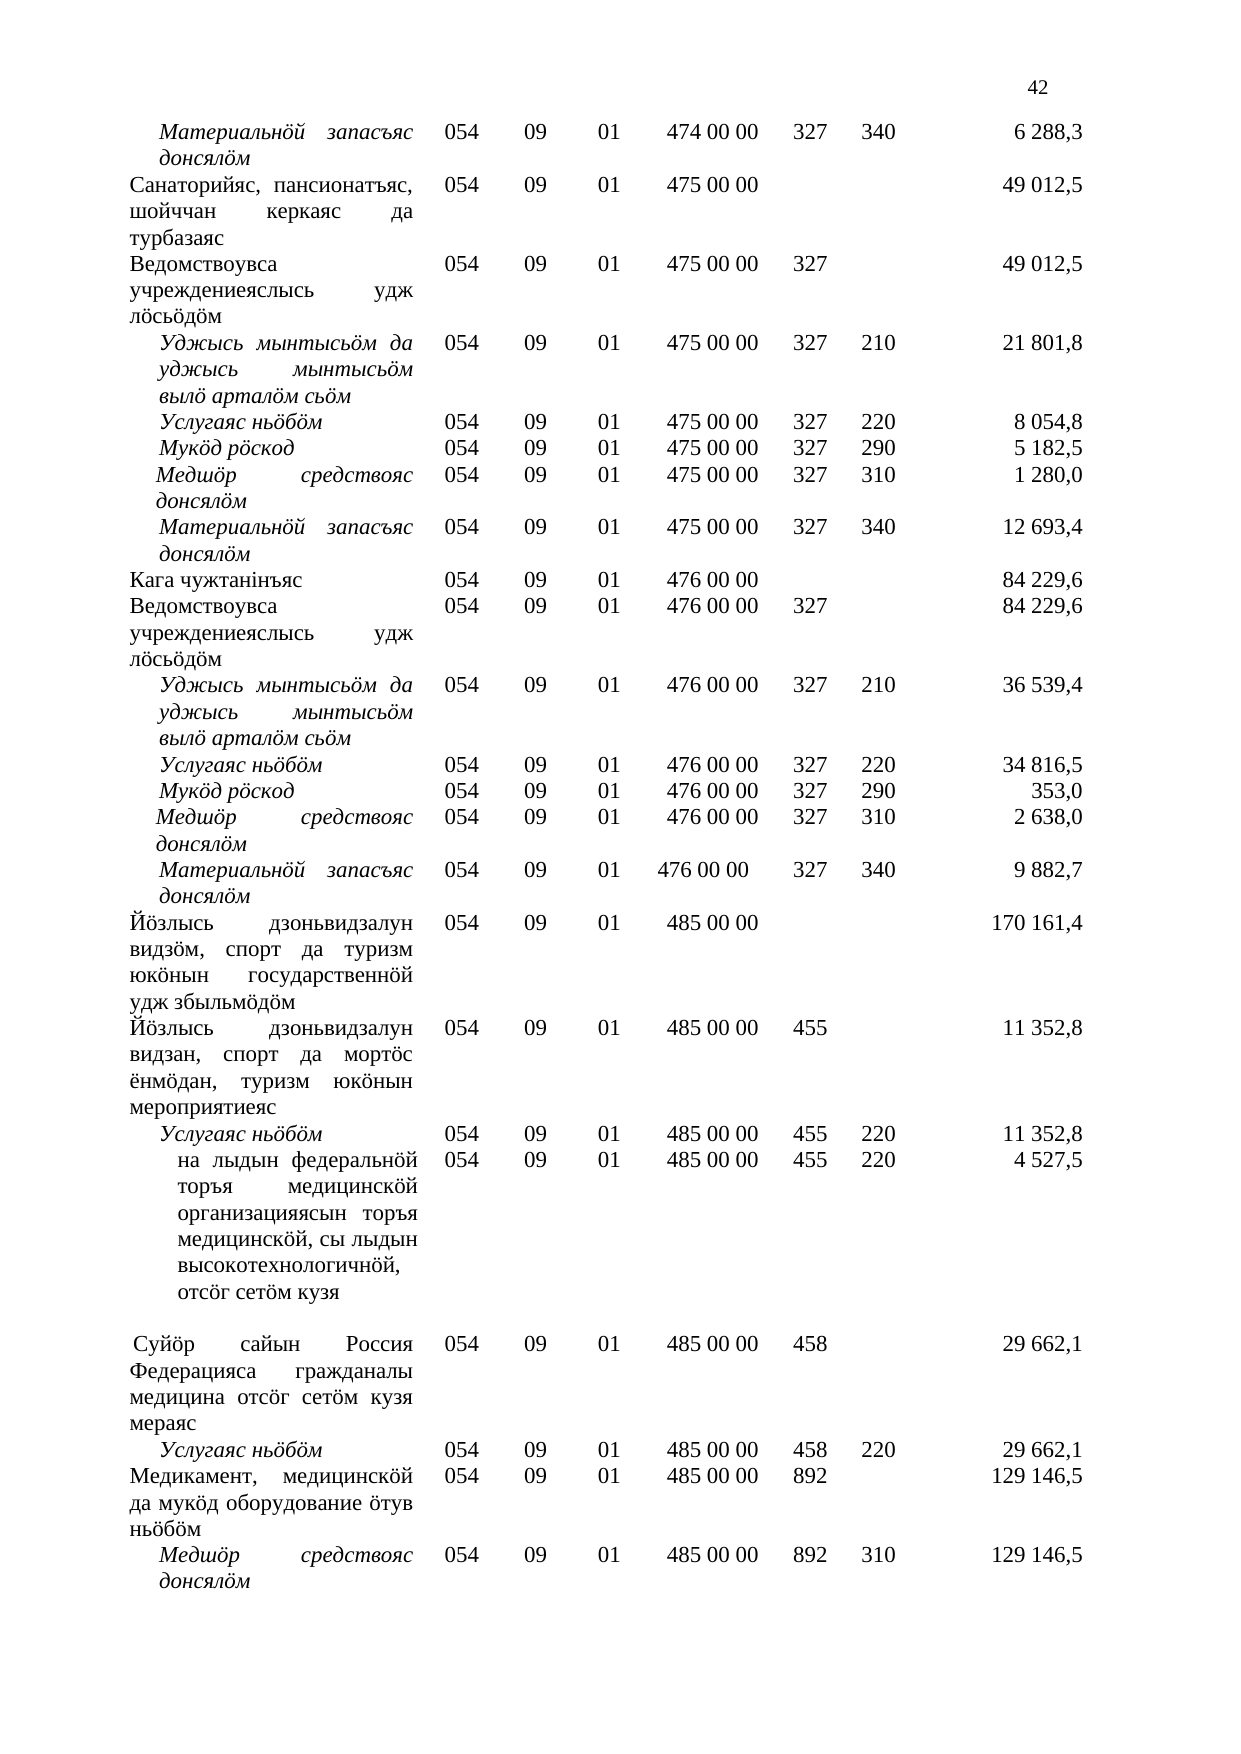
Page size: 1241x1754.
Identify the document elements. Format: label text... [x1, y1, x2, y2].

table_cell 09 [498, 329, 572, 408]
table_cell [779, 909, 841, 1014]
table_cell 455 [779, 1146, 841, 1330]
table_cell 476 00 00 [646, 777, 779, 803]
table_cell 220 [841, 1146, 915, 1330]
table_cell 01 [572, 566, 646, 592]
table_cell 340 [841, 118, 915, 171]
table_cell 09 [498, 1330, 572, 1436]
table_cell 1 280,0 [915, 461, 1094, 513]
table_cell 327 [779, 514, 841, 566]
table_cell 054 [425, 514, 498, 566]
table_cell 327 [779, 250, 841, 329]
table_cell [1094, 329, 1150, 408]
table_cell 054 [425, 856, 498, 909]
table_cell 327 [779, 777, 841, 803]
table_cell 476 00 00 [646, 856, 779, 909]
table_cell 054 [425, 909, 498, 1014]
table_cell 485 00 00 [646, 1120, 779, 1146]
table_cell Мукöд рöскод [118, 434, 424, 461]
table_cell 290 [841, 434, 915, 461]
table_cell 220 [841, 1436, 915, 1462]
table_cell 054 [425, 461, 498, 513]
table_cell 09 [498, 514, 572, 566]
table_cell 09 [498, 856, 572, 909]
table_cell 01 [572, 1120, 646, 1146]
table_cell 01 [572, 514, 646, 566]
table_cell 01 [572, 1330, 646, 1436]
table_cell 310 [841, 1541, 915, 1594]
table_cell 9 882,7 [915, 856, 1094, 909]
table_cell 220 [841, 751, 915, 777]
table_cell Мукöд рöскод [118, 777, 424, 803]
table_cell 09 [498, 803, 572, 856]
table_cell 054 [425, 751, 498, 777]
table_cell 340 [841, 856, 915, 909]
table_cell 327 [779, 751, 841, 777]
table_cell 09 [498, 1541, 572, 1594]
table_cell [1094, 777, 1150, 803]
table_cell 09 [498, 434, 572, 461]
table_cell 054 [425, 1146, 498, 1330]
table_cell Услугаяс ньöбöм [118, 1120, 424, 1146]
table_cell 485 00 00 [646, 1462, 779, 1541]
table_cell 054 [425, 566, 498, 592]
table_cell [1094, 1146, 1150, 1330]
table_cell 01 [572, 751, 646, 777]
table_cell 129 146,5 [915, 1541, 1094, 1594]
table_cell [1094, 566, 1150, 592]
table_cell 09 [498, 1462, 572, 1541]
table_cell 054 [425, 1541, 498, 1594]
table_cell 485 00 00 [646, 1436, 779, 1462]
table_cell 475 00 00 [646, 171, 779, 250]
table_cell Кага чужтанiнъяс [118, 566, 424, 592]
table_cell 353,0 [915, 777, 1094, 803]
table_cell 01 [572, 593, 646, 672]
table_cell 49 012,5 [915, 171, 1094, 250]
table_cell [1094, 514, 1150, 566]
table_cell 327 [779, 593, 841, 672]
table_cell 475 00 00 [646, 461, 779, 513]
table_cell 12 693,4 [915, 514, 1094, 566]
table_cell 054 [425, 171, 498, 250]
table_cell 210 [841, 329, 915, 408]
table_cell 01 [572, 171, 646, 250]
table_cell 310 [841, 461, 915, 513]
table_cell 340 [841, 514, 915, 566]
table_cell [1094, 171, 1150, 250]
table_cell 01 [572, 408, 646, 434]
table_cell 09 [498, 461, 572, 513]
table_cell [841, 171, 915, 250]
table_cell 4 527,5 [915, 1146, 1094, 1330]
table_cell 01 [572, 777, 646, 803]
table_cell 09 [498, 1120, 572, 1146]
table_cell 220 [841, 1120, 915, 1146]
table_cell 475 00 00 [646, 408, 779, 434]
table_cell 892 [779, 1541, 841, 1594]
table_cell 455 [779, 1120, 841, 1146]
table_cell 11 352,8 [915, 1014, 1094, 1119]
table_cell 01 [572, 1014, 646, 1119]
table_cell 8 054,8 [915, 408, 1094, 434]
table_cell 476 00 00 [646, 803, 779, 856]
table_cell 09 [498, 250, 572, 329]
table_cell [841, 909, 915, 1014]
table_cell 09 [498, 751, 572, 777]
table_cell 01 [572, 250, 646, 329]
table_cell 01 [572, 1462, 646, 1541]
table_cell 09 [498, 408, 572, 434]
table_cell Услугаяс ньöбöм [118, 408, 424, 434]
table_cell 485 00 00 [646, 1014, 779, 1119]
table_cell [1094, 408, 1150, 434]
table_cell 474 00 00 [646, 118, 779, 171]
table_cell 09 [498, 171, 572, 250]
table_cell 485 00 00 [646, 1541, 779, 1594]
table_cell 34 816,5 [915, 751, 1094, 777]
table_cell [1094, 434, 1150, 461]
table_cell Услугаяс ньöбöм [118, 1436, 424, 1462]
table_cell 29 662,1 [915, 1330, 1094, 1436]
table_cell 455 [779, 1014, 841, 1119]
table_cell Медшöр средствояс донсялöм [118, 1541, 424, 1594]
table_cell 476 00 00 [646, 751, 779, 777]
table_cell 327 [779, 803, 841, 856]
table_cell 29 662,1 [915, 1436, 1094, 1462]
table_cell 01 [572, 856, 646, 909]
table_cell 220 [841, 408, 915, 434]
table_cell 84 229,6 [915, 593, 1094, 672]
table_cell [1094, 1462, 1150, 1541]
table_cell [1094, 909, 1150, 1014]
table_cell Уджысь мынтысьöм да уджысь мынтысьöм вылö арталöм сьöм [118, 672, 424, 751]
table_cell 09 [498, 593, 572, 672]
table_cell [1094, 672, 1150, 751]
table_cell 01 [572, 1541, 646, 1594]
table_cell 475 00 00 [646, 250, 779, 329]
table_cell 09 [498, 672, 572, 751]
table_cell Материальнöй запасъяс донсялöм [118, 856, 424, 909]
table_cell [1094, 1120, 1150, 1146]
table_cell [1094, 593, 1150, 672]
table_cell 6 288,3 [915, 118, 1094, 171]
table_cell 054 [425, 777, 498, 803]
table_cell Материальнöй запасъяс донсялöм [118, 118, 424, 171]
table_cell 475 00 00 [646, 514, 779, 566]
table_cell 054 [425, 1330, 498, 1436]
table_cell 170 161,4 [915, 909, 1094, 1014]
table_cell 054 [425, 803, 498, 856]
table_cell 21 801,8 [915, 329, 1094, 408]
table_cell 36 539,4 [915, 672, 1094, 751]
table_cell 01 [572, 672, 646, 751]
table_cell Медшöр средствояс донсялöм [118, 803, 424, 856]
table_cell 01 [572, 1146, 646, 1330]
table_cell 327 [779, 672, 841, 751]
table_cell [779, 171, 841, 250]
table_cell 475 00 00 [646, 434, 779, 461]
table_cell Услугаяс ньöбöм [118, 751, 424, 777]
table_cell 310 [841, 803, 915, 856]
table_cell 327 [779, 434, 841, 461]
table_cell Медикамент, медицинскöй да мукöд оборудование öтув ньöбöм [118, 1462, 424, 1541]
table_cell [1094, 1330, 1150, 1436]
table_cell [841, 1014, 915, 1119]
table_cell 09 [498, 1014, 572, 1119]
table_cell 09 [498, 777, 572, 803]
table_cell [841, 250, 915, 329]
table_cell [1094, 856, 1150, 909]
table_cell [841, 1462, 915, 1541]
table_cell 09 [498, 566, 572, 592]
table_cell 09 [498, 118, 572, 171]
table_cell 054 [425, 672, 498, 751]
table_cell 054 [425, 408, 498, 434]
table_cell 485 00 00 [646, 1330, 779, 1436]
table_cell 054 [425, 329, 498, 408]
table_cell 327 [779, 856, 841, 909]
table_cell Уджысь мынтысьöм да уджысь мынтысьöм вылö арталöм сьöм [118, 329, 424, 408]
table_cell 327 [779, 118, 841, 171]
table_cell [1094, 1436, 1150, 1462]
table_cell Суйöр сайын Россия Федерацияса гражданалы медицина отсöг сетöм кузя мераяс [118, 1330, 424, 1436]
table_cell 49 012,5 [915, 250, 1094, 329]
table_cell Санаторийяс, пансионатъяс, шойччан керкаяс да турбазаяс [118, 171, 424, 250]
table_cell 01 [572, 1436, 646, 1462]
table_cell 327 [779, 329, 841, 408]
table_cell Ведомствоувса учреждениеяслысь удж лöсьöдöм [118, 250, 424, 329]
table_cell 476 00 00 [646, 593, 779, 672]
table_cell [841, 593, 915, 672]
table_cell 476 00 00 [646, 566, 779, 592]
table_cell 485 00 00 [646, 909, 779, 1014]
table_cell 054 [425, 250, 498, 329]
table_cell 892 [779, 1462, 841, 1541]
table_cell 84 229,6 [915, 566, 1094, 592]
table_cell 054 [425, 1436, 498, 1462]
table_cell [1094, 461, 1150, 513]
table_cell 2 638,0 [915, 803, 1094, 856]
table_cell 327 [779, 461, 841, 513]
table_cell 210 [841, 672, 915, 751]
table_cell [1094, 118, 1150, 171]
table_cell Йöзлысь дзоньвидзалун видзöм, спорт да туризм юкöнын государственнöй удж збыльмöдöм [118, 909, 424, 1014]
table_cell 01 [572, 461, 646, 513]
table_cell 054 [425, 1014, 498, 1119]
table_cell 09 [498, 1146, 572, 1330]
table_cell 09 [498, 909, 572, 1014]
table_cell 01 [572, 329, 646, 408]
table_cell [1094, 1541, 1150, 1594]
table_cell на лыдын федеральнöй торъя медицинскöй организацияясын торъя медицинскöй, сы лыдын высокотехнологичнöй, отсöг сетöм кузя [118, 1146, 424, 1330]
table_cell 01 [572, 803, 646, 856]
table_cell Ведомствоувса учреждениеяслысь удж лöсьöдöм [118, 593, 424, 672]
table_cell 327 [779, 408, 841, 434]
table_cell 476 00 00 [646, 672, 779, 751]
table_cell Медшöр средствояс донсялöм [118, 461, 424, 513]
table_cell 129 146,5 [915, 1462, 1094, 1541]
table_cell [1094, 751, 1150, 777]
table_cell [1094, 250, 1150, 329]
table_cell [1094, 803, 1150, 856]
table_cell 458 [779, 1436, 841, 1462]
table_cell 01 [572, 909, 646, 1014]
table_cell [779, 566, 841, 592]
table_cell 475 00 00 [646, 329, 779, 408]
table_cell 5 182,5 [915, 434, 1094, 461]
table_cell [841, 566, 915, 592]
table_cell 11 352,8 [915, 1120, 1094, 1146]
table_cell [1094, 1014, 1150, 1119]
table_cell 09 [498, 1436, 572, 1462]
table_cell 054 [425, 434, 498, 461]
table_cell Йöзлысь дзоньвидзалун видзан, спорт да мортöс ёнмöдан, туризм юкöнын мероприятиеяс [118, 1014, 424, 1119]
table_cell [841, 1330, 915, 1436]
table_cell 458 [779, 1330, 841, 1436]
table_cell 290 [841, 777, 915, 803]
table_cell 054 [425, 1120, 498, 1146]
table_cell 01 [572, 434, 646, 461]
table_cell 054 [425, 593, 498, 672]
table_cell 485 00 00 [646, 1146, 779, 1330]
table_cell 054 [425, 118, 498, 171]
table_cell 01 [572, 118, 646, 171]
table_cell Материальнöй запасъяс донсялöм [118, 514, 424, 566]
table_cell 054 [425, 1462, 498, 1541]
